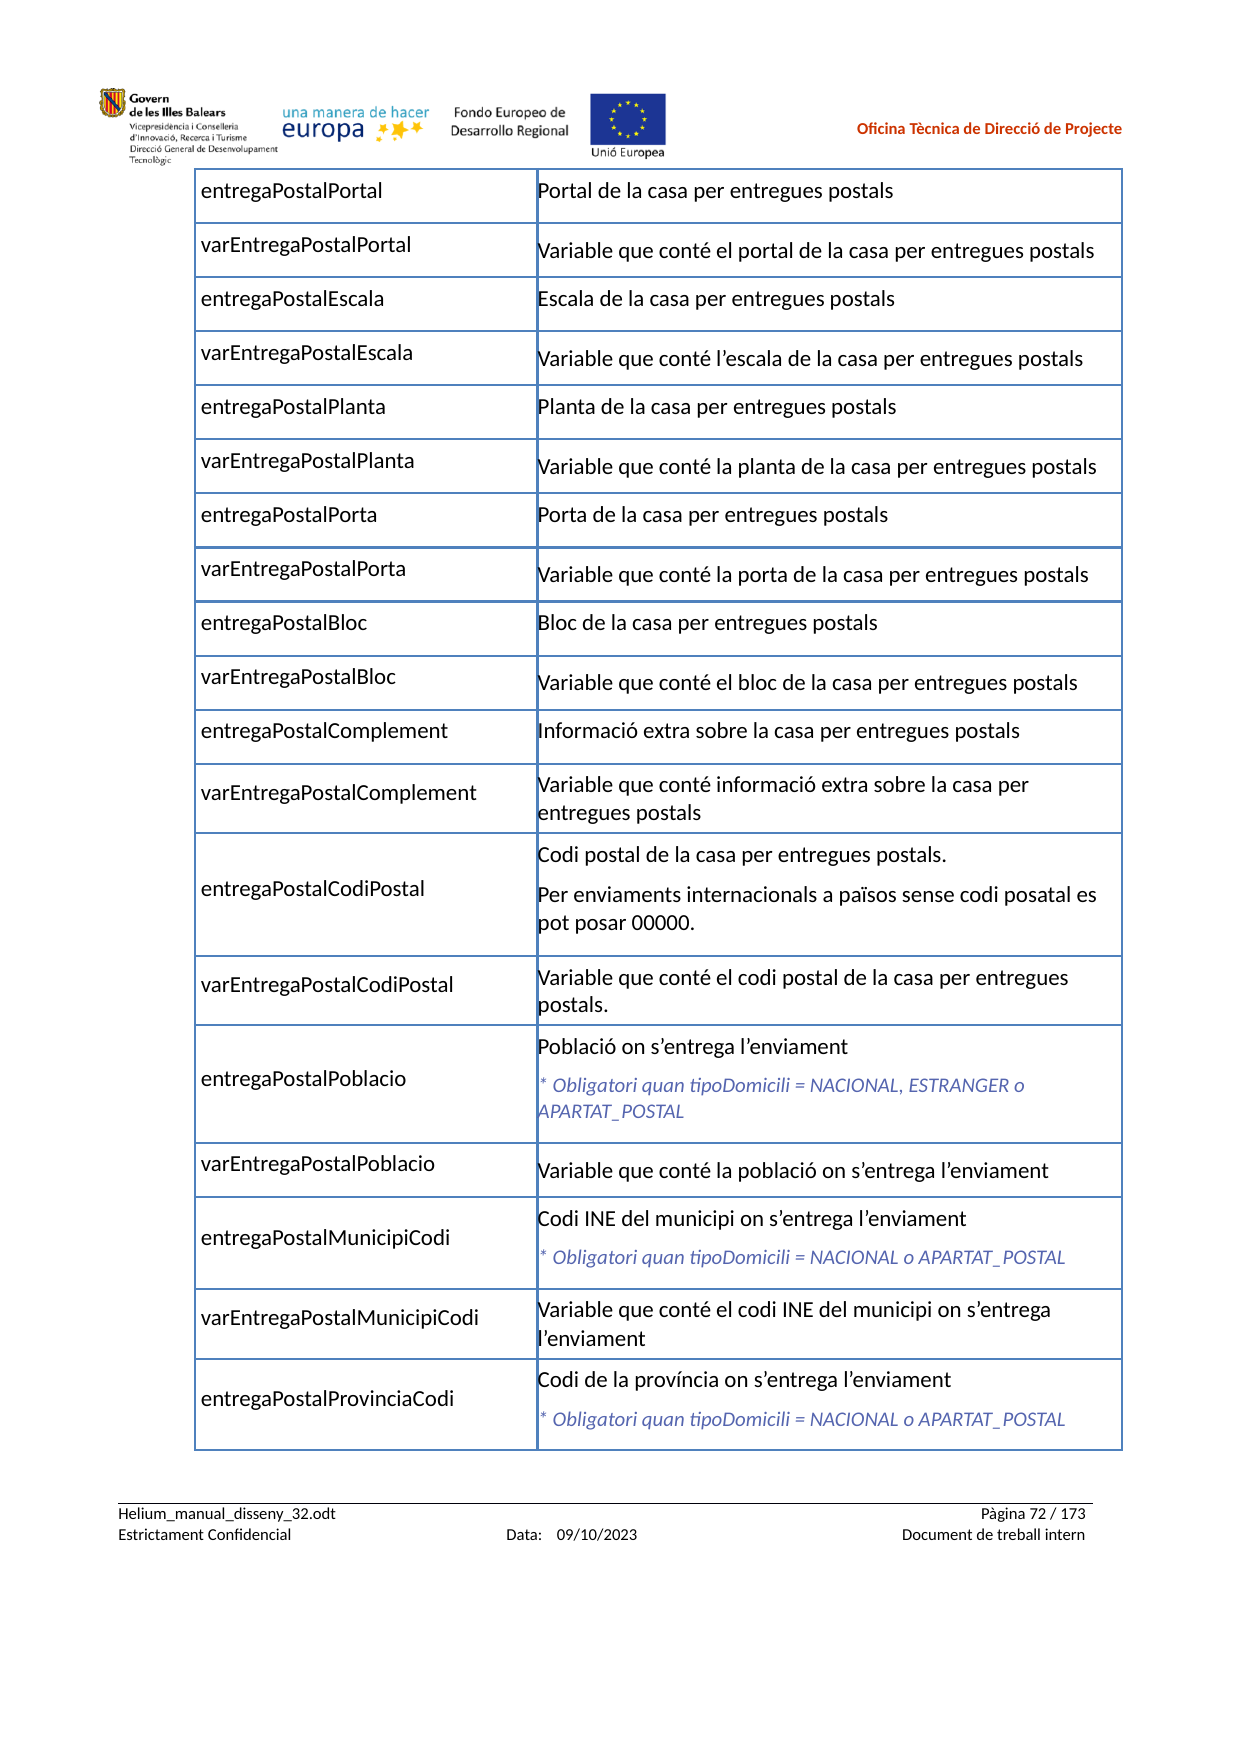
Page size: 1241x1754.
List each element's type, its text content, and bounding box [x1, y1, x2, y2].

table_cell Variable que conté la porta de la casa per entregues postals [539, 549, 1121, 600]
table_cell Variable que conté el codi postal de la casa per entregues postals. [539, 957, 1121, 1024]
table_cell Variable que conté la planta de la casa per entregues postals [539, 440, 1121, 492]
table_cell Variable que conté la població on s’entrega l’enviament [539, 1144, 1121, 1196]
table_cell Variable que conté l’escala de la casa per entregues postals [539, 332, 1121, 384]
table_cell Variable que conté informació extra sobre la casa per entregues postals [539, 765, 1121, 832]
table_cell entregaPostalPortal [196, 170, 536, 222]
table_cell entregaPostalProvinciaCodi [196, 1360, 536, 1449]
table_cell entregaPostalMunicipiCodi [196, 1198, 536, 1288]
table_cell Variable que conté el codi INE del municipi on s’entrega l’enviament [539, 1290, 1121, 1357]
table_cell entregaPostalPoblacio [196, 1026, 536, 1142]
table_cell varEntregaPostalEscala [196, 332, 536, 384]
table_cell entregaPostalPlanta [196, 386, 536, 438]
table_cell Codi postal de la casa per entregues postals. Per enviaments internacionals a països sense codi posatal es pot posar 00000. [539, 834, 1121, 955]
table_cell Escala de la casa per entregues postals [539, 278, 1121, 330]
picture [99, 87, 668, 166]
table_cell Codi INE del municipi on s’entrega l’enviament * Obligatori quan tipoDomicili = NACIONAL o APARTAT_POSTAL [539, 1198, 1121, 1288]
table_cell entregaPostalPorta [196, 494, 536, 546]
table_cell Població on s’entrega l’enviament * Obligatori quan tipoDomicili = NACIONAL, ESTRANGER o APARTAT_POSTAL [539, 1026, 1121, 1142]
table_cell Variable que conté el bloc de la casa per entregues postals [539, 657, 1121, 708]
table_cell entregaPostalCodiPostal [196, 834, 536, 955]
table_cell varEntregaPostalPlanta [196, 440, 536, 492]
table_cell varEntregaPostalPoblacio [196, 1144, 536, 1196]
table_cell Portal de la casa per entregues postals [539, 170, 1121, 222]
table_cell Variable que conté el portal de la casa per entregues postals [539, 224, 1121, 276]
table_cell varEntregaPostalPortal [196, 224, 536, 276]
table_cell varEntregaPostalPorta [196, 549, 536, 600]
table_cell entregaPostalComplement [196, 711, 536, 763]
table_cell varEntregaPostalCodiPostal [196, 957, 536, 1024]
table_cell varEntregaPostalComplement [196, 765, 536, 832]
table_cell entregaPostalBloc [196, 603, 536, 654]
table_cell Bloc de la casa per entregues postals [539, 603, 1121, 654]
table_cell Codi de la província on s’entrega l’enviament * Obligatori quan tipoDomicili = NACIONAL o APARTAT_POSTAL [539, 1360, 1121, 1449]
table_cell Planta de la casa per entregues postals [539, 386, 1121, 438]
table_cell Porta de la casa per entregues postals [539, 494, 1121, 546]
table_cell varEntregaPostalBloc [196, 657, 536, 708]
table_cell entregaPostalEscala [196, 278, 536, 330]
table_cell Informació extra sobre la casa per entregues postals [539, 711, 1121, 763]
table_cell varEntregaPostalMunicipiCodi [196, 1290, 536, 1357]
